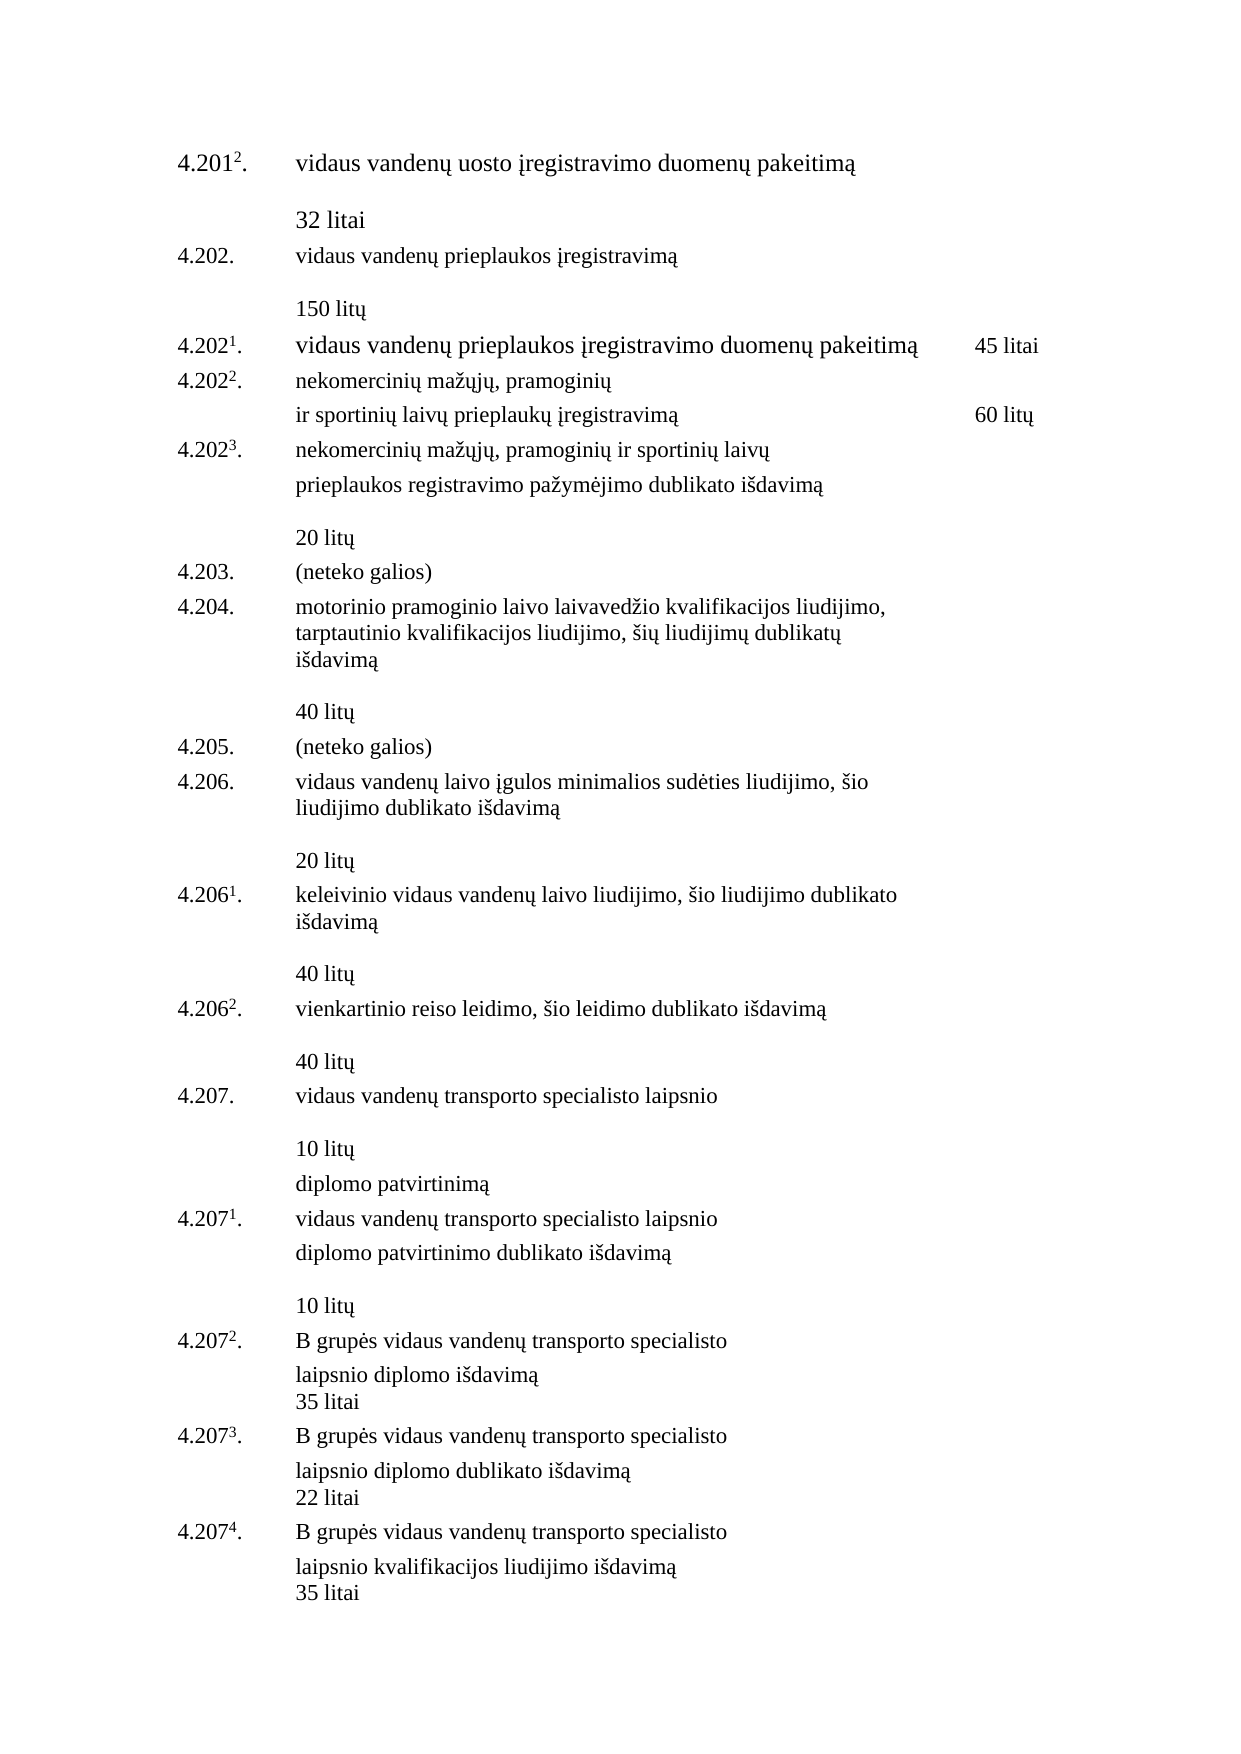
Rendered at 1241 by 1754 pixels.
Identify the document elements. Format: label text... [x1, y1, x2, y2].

text ir sportinių laivų prieplaukų įregistravimą 60 litų [177, 401, 1122, 428]
text 4.204. motorinio pramoginio laivo laivavedžio kvalifikacijos liudijimo, tarptautinio kvalifikacijos liudijimo, šių liudijimų dublikatų išdavimą 40 litų [177, 593, 924, 725]
text 4.2022. nekomercinių mažųjų, pramoginių [177, 367, 1122, 393]
text 4.207. vidaus vandenų transporto specialisto laipsnio 10 litų [177, 1083, 945, 1162]
text 4.2071. vidaus vandenų transporto specialisto laipsnio [177, 1205, 1122, 1231]
text 4.2023. nekomercinių mažųjų, pramoginių ir sportinių laivų [177, 436, 1122, 462]
text 4.2062. vienkartinio reiso leidimo, šio leidimo dublikato išdavimą 40 litų [177, 995, 945, 1074]
text diplomo patvirtinimo dublikato išdavimą 10 litų [295, 1239, 945, 1318]
text 4.2012. vidaus vandenų uosto įregistravimo duomenų pakeitimą 32 litai [177, 148, 945, 234]
text 4.2074. B grupės vidaus vandenų transporto specialisto [177, 1518, 1122, 1544]
text 4.2061. keleivinio vidaus vandenų laivo liudijimo, šio liudijimo dublikato išdavimą 40 litų [177, 881, 945, 987]
text 4.206. vidaus vandenų laivo įgulos minimalios sudėties liudijimo, šio liudijimo dublikato išdavimą 20 litų [177, 768, 945, 873]
text diplomo patvirtinimą [295, 1170, 945, 1196]
text 4.2072. B grupės vidaus vandenų transporto specialisto [177, 1327, 1122, 1353]
text 4.205. (neteko galios) [177, 733, 945, 759]
text 4.203. (neteko galios) [177, 558, 945, 584]
text laipsnio diplomo dublikato išdavimą 22 litai [177, 1457, 945, 1510]
text laipsnio kvalifikacijos liudijimo išdavimą 35 litai [177, 1553, 945, 1606]
text laipsnio diplomo išdavimą 35 litai [177, 1361, 945, 1414]
text 4.2021. vidaus vandenų prieplaukos įregistravimo duomenų pakeitimą 45 litai [177, 330, 1122, 358]
text prieplaukos registravimo pažymėjimo dublikato išdavimą 20 litų [295, 471, 945, 550]
text 4.2073. B grupės vidaus vandenų transporto specialisto [177, 1422, 1122, 1449]
text 4.202. vidaus vandenų prieplaukos įregistravimą 150 litų [177, 242, 945, 321]
